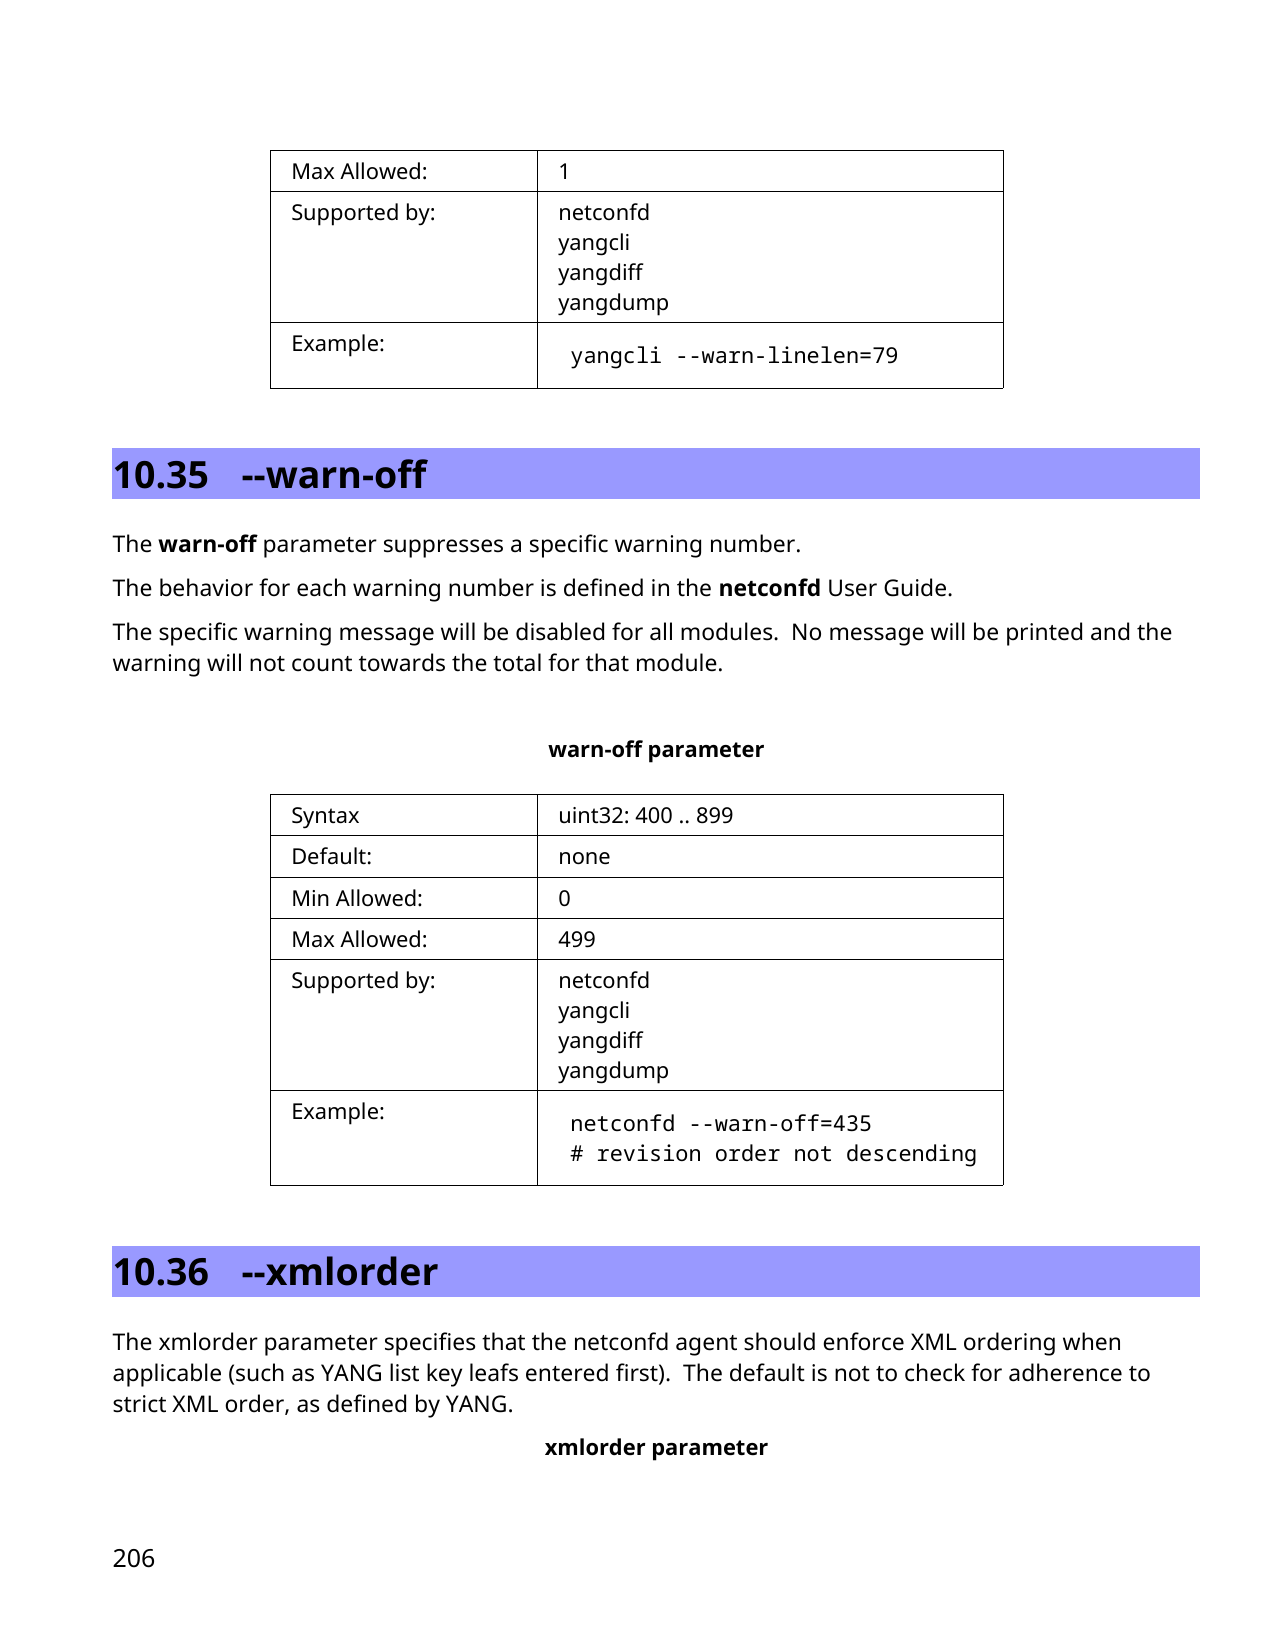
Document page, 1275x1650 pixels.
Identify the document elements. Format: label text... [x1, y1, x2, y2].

table_cell Max Allowed: [271, 151, 537, 191]
subtitle --xmlorder [112, 1246, 1200, 1297]
table_header uint32: 400 .. 899 [538, 795, 1003, 835]
text The xmlorder parameter specifies that the netconfd agent should enforce XML ordering when applicable (such as YANG list key leafs entered first). The default is not to check for adherence to strict XML order, as defined by YANG. [112, 1326, 1200, 1420]
table_cell Min Allowed: [271, 878, 537, 918]
table_cell Default: [271, 836, 537, 877]
subtitle warn-off parameter [127, 734, 1185, 764]
text The behavior for each warning number is defined in the netconfd User Guide. [112, 572, 1200, 603]
table_cell 499 [538, 919, 1003, 959]
table_cell netconfd yangcli yangdiff yangdump [538, 960, 1003, 1090]
text The specific warning message will be disabled for all modules. No message will be printed and the warning will not count towards the total for that module. [112, 616, 1200, 678]
table_cell Max Allowed: [271, 919, 537, 959]
table_cell 1 [538, 151, 1003, 191]
subtitle --warn-off [112, 448, 1200, 499]
subtitle xmlorder parameter [127, 1432, 1185, 1462]
table_cell Supported by: [271, 960, 537, 1090]
table_cell yangcli --warn-linelen=79 [538, 323, 1003, 387]
table_cell Supported by: [271, 192, 537, 322]
table_header Syntax [271, 795, 537, 835]
table_cell netconfd yangcli yangdiff yangdump [538, 192, 1003, 322]
table_cell 0 [538, 878, 1003, 918]
table_cell Example: [271, 1091, 537, 1185]
table_cell netconfd --warn-off=435 # revision order not descending [538, 1091, 1003, 1185]
table_cell Example: [271, 323, 537, 387]
table_cell none [538, 836, 1003, 877]
text The warn-off parameter suppresses a specific warning number. [112, 528, 1200, 559]
